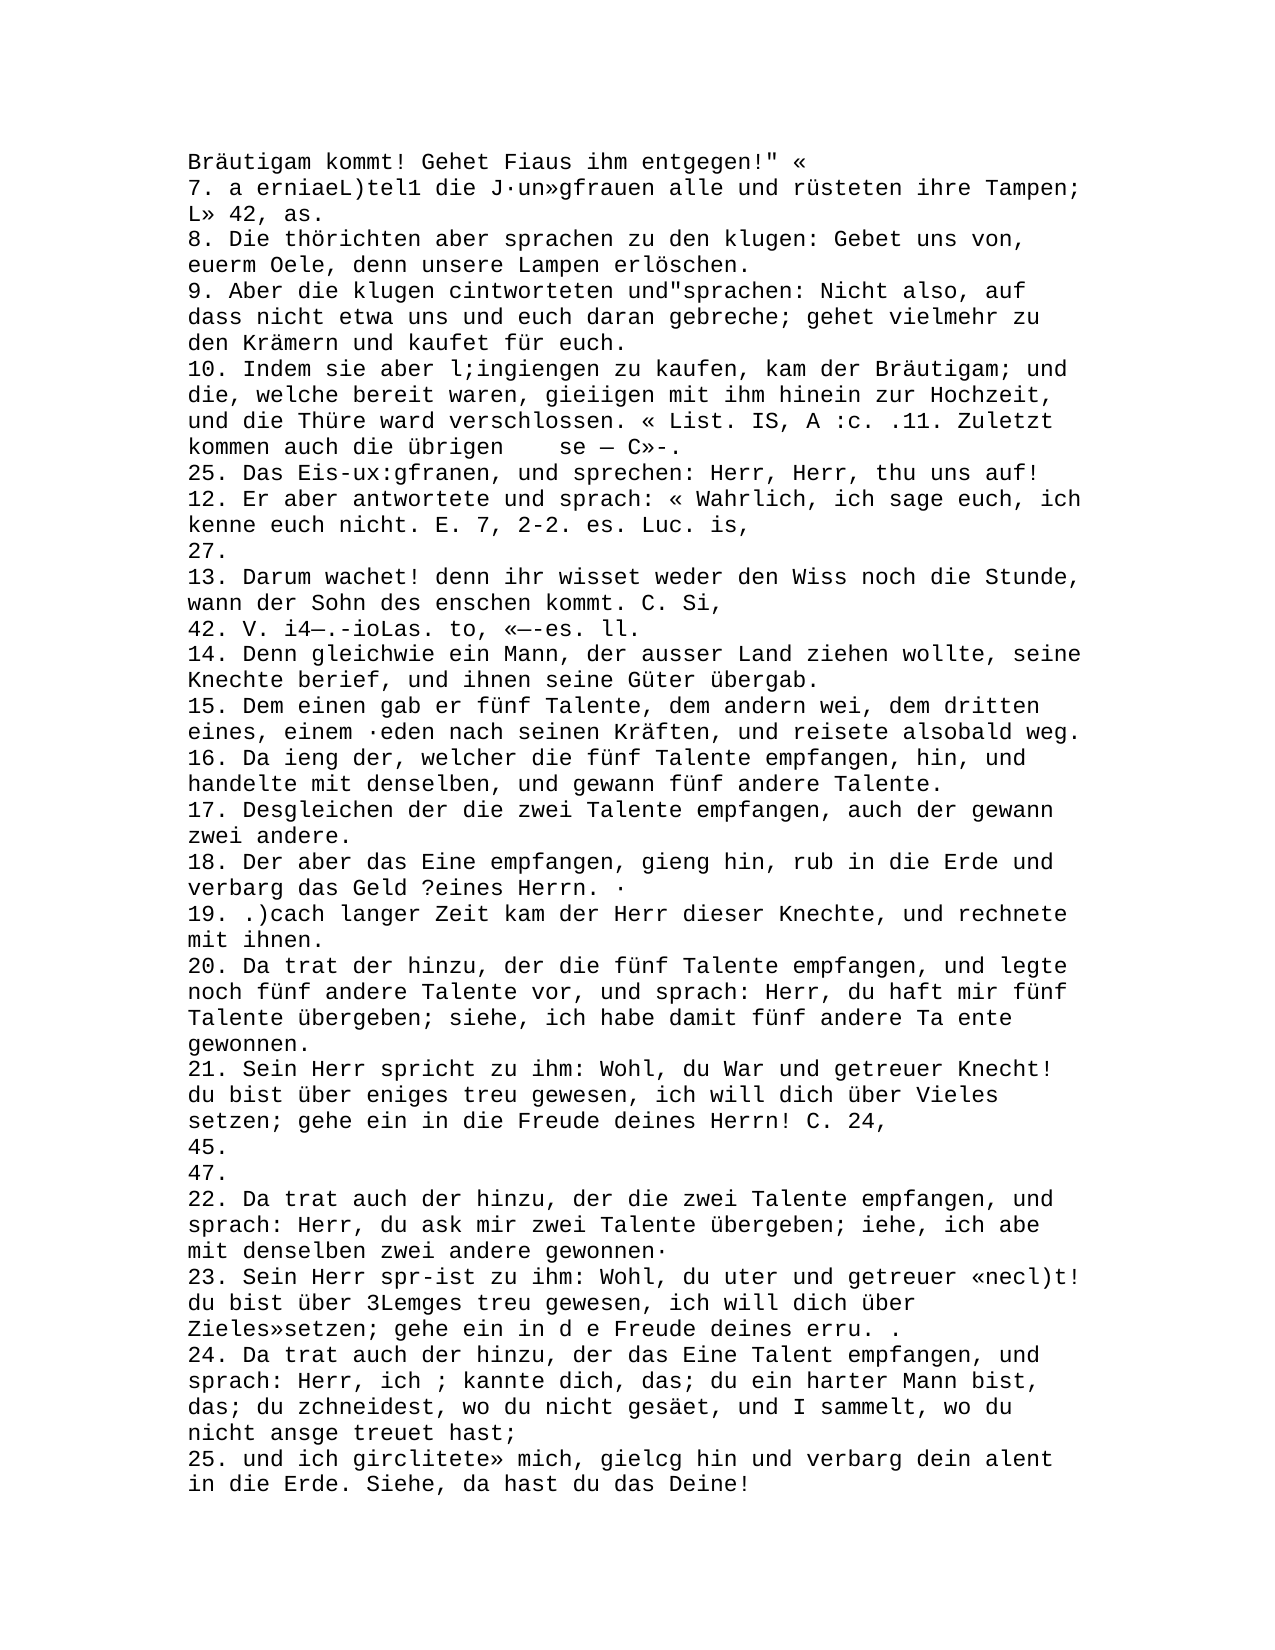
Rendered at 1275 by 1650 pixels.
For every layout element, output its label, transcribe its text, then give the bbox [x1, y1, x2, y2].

text 18. Der aber das Eine empfangen, gieng hin, rub in die Erde und verbarg das Geld ?eines Herrn. · [187, 850, 1087, 902]
text 25. Das Eis-ux:gfranen, und sprechen: Herr, Herr, thu uns auf! [187, 461, 1087, 487]
text 13. Darum wachet! denn ihr wisset weder den Wiss noch die Stunde, wann der Sohn des enschen kommt. C. Si, [187, 565, 1087, 617]
text 10. Indem sie aber l;ingiengen zu kaufen, kam der Bräutigam; und die, welche bereit waren, gieiigen mit ihm hinein zur Hochzeit, und die Thüre ward verschlossen. « List. IS, A :c. .11. Zuletzt kommen auch die übrigen se — C»-. [187, 357, 1087, 461]
text 25. und ich girclitete» mich, gielcg hin und verbarg dein alent in die Erde. Siehe, da hast du das Deine! [187, 1447, 1087, 1499]
text 22. Da trat auch der hinzu, der die zwei Talente empfangen, und sprach: Herr, du ask mir zwei Talente übergeben; iehe, ich abe mit denselben zwei andere gewonnen· [187, 1187, 1087, 1265]
text 47. [187, 1162, 1087, 1187]
text 24. Da trat auch der hinzu, der das Eine Talent empfangen, und sprach: Herr, ich ; kannte dich, das; du ein harter Mann bist, das; du zchneidest, wo du nicht gesäet, und I sammelt, wo du nicht ansge treuet hast; [187, 1343, 1087, 1447]
text 16. Da ieng der, welcher die fünf Talente empfangen, hin, und handelte mit denselben, und gewann fünf andere Talente. [187, 747, 1087, 798]
text 27. [187, 539, 1087, 565]
text 20. Da trat der hinzu, der die fünf Talente empfangen, und legte noch fünf andere Talente vor, und sprach: Herr, du haft mir fünf Talente übergeben; siehe, ich habe damit fünf andere Ta ente gewonnen. [187, 954, 1087, 1058]
text Bräutigam kommt! Gehet Fiaus ihm entgegen!" « [187, 150, 1087, 176]
text 19. .)cach langer Zeit kam der Herr dieser Knechte, und rechnete mit ihnen. [187, 902, 1087, 954]
text 12. Er aber antwortete und sprach: « Wahrlich, ich sage euch, ich kenne euch nicht. E. 7, 2-2. es. Luc. is, [187, 487, 1087, 539]
text 23. Sein Herr spr-ist zu ihm: Wohl, du uter und getreuer «necl)t! du bist über 3Lemges treu gewesen, ich will dich über Zieles»setzen; gehe ein in d e Freude deines erru. . [187, 1265, 1087, 1343]
text 45. [187, 1136, 1087, 1162]
text 8. Die thörichten aber sprachen zu den klugen: Gebet uns von, euerm Oele, denn unsere Lampen erlöschen. [187, 228, 1087, 280]
text 42. V. i4—.-ioLas. to, «—-es. ll. [187, 617, 1087, 643]
text 17. Desgleichen der die zwei Talente empfangen, auch der gewann zwei andere. [187, 798, 1087, 850]
text 14. Denn gleichwie ein Mann, der ausser Land ziehen wollte, seine Knechte berief, und ihnen seine Güter übergab. [187, 643, 1087, 695]
text 9. Aber die klugen cintworteten und"sprachen: Nicht also, auf dass nicht etwa uns und euch daran gebreche; gehet vielmehr zu den Krämern und kaufet für euch. [187, 280, 1087, 357]
text 7. a erniaeL)tel1 die J·un»gfrauen alle und rüsteten ihre Tampen; L» 42, as. [187, 176, 1087, 228]
text 15. Dem einen gab er fünf Talente, dem andern wei, dem dritten eines, einem ·eden nach seinen Kräften, und reisete alsobald weg. [187, 695, 1087, 747]
text 21. Sein Herr spricht zu ihm: Wohl, du War und getreuer Knecht! du bist über eniges treu gewesen, ich will dich über Vieles setzen; gehe ein in die Freude deines Herrn! C. 24, [187, 1058, 1087, 1136]
